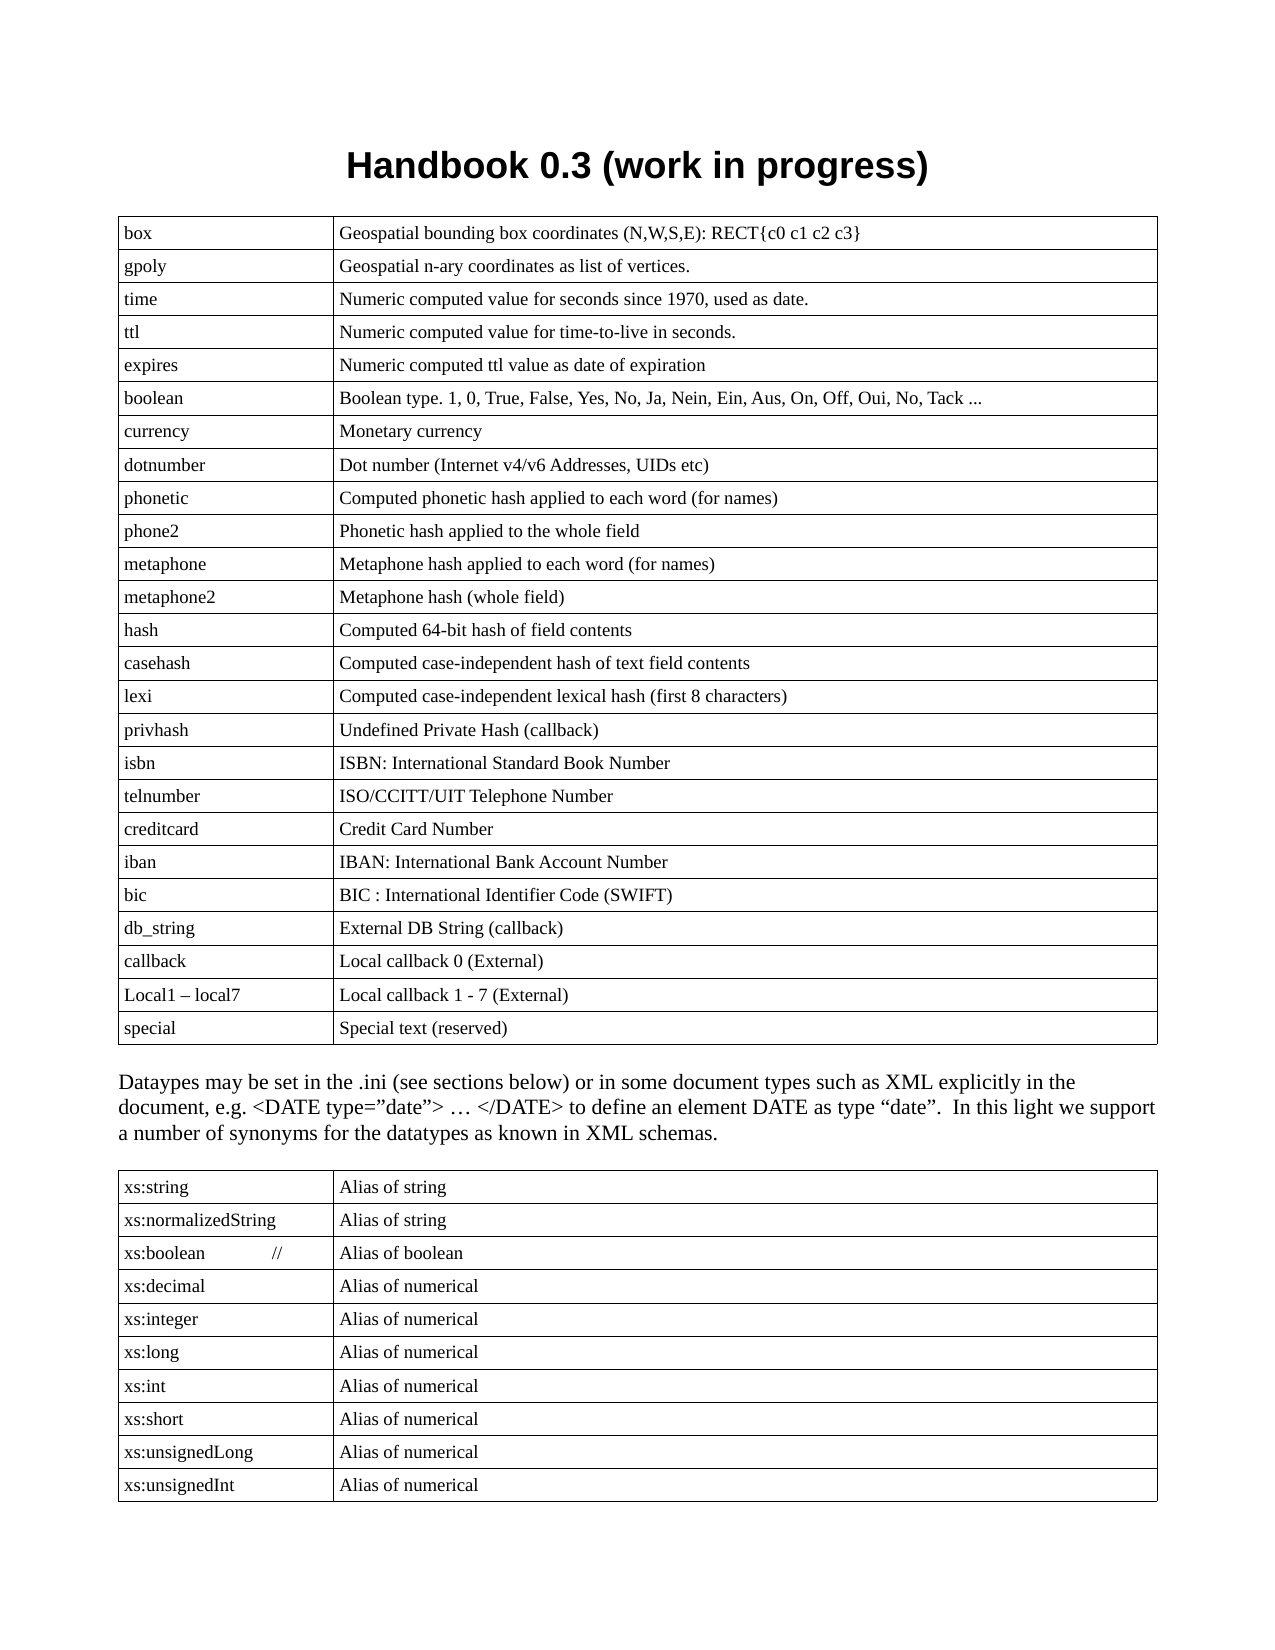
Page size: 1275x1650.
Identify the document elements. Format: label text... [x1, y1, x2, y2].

table_cell dotnumber [119, 449, 333, 481]
table_cell Dot number (Internet v4/v6 Addresses, UIDs etc) [334, 449, 1157, 481]
table_cell Undefined Private Hash (callback) [334, 714, 1157, 746]
table_cell xs:integer [119, 1304, 333, 1336]
table_cell xs:long [119, 1337, 333, 1369]
table_cell boolean [119, 382, 333, 414]
table_cell IBAN: International Bank Account Number [334, 846, 1157, 878]
table_cell Computed 64-bit hash of field contents [334, 614, 1157, 646]
table_cell metaphone2 [119, 581, 333, 613]
table_cell Boolean type. 1, 0, True, False, Yes, No, Ja, Nein, Ein, Aus, On, Off, Oui, No, Tack ... [334, 382, 1157, 414]
table_cell Alias of numerical [334, 1403, 1157, 1435]
table_cell phonetic [119, 482, 333, 514]
table_cell db_string [119, 912, 333, 944]
table_cell metaphone [119, 548, 333, 580]
table_cell Alias of numerical [334, 1270, 1157, 1302]
table_cell currency [119, 416, 333, 448]
table_cell ISO/CCITT/UIT Telephone Number [334, 780, 1157, 812]
table_cell Local1 – local7 [119, 979, 333, 1011]
table_cell Special text (reserved) [334, 1012, 1157, 1044]
table_cell telnumber [119, 780, 333, 812]
table_cell Alias of numerical [334, 1469, 1157, 1501]
table_cell Numeric computed ttl value as date of expiration [334, 349, 1157, 381]
table_cell creditcard [119, 813, 333, 845]
table_cell BIC : International Identifier Code (SWIFT) [334, 879, 1157, 911]
table_cell Phonetic hash applied to the whole field [334, 515, 1157, 547]
table_cell xs:unsignedLong [119, 1436, 333, 1468]
table_cell ISBN: International Standard Book Number [334, 747, 1157, 779]
table_cell xs:int [119, 1370, 333, 1402]
table_cell Geospatial bounding box coordinates (N,W,S,E): RECT{c0 c1 c2 c3} [334, 217, 1157, 249]
table_header xs:string [119, 1171, 333, 1203]
table_cell box [119, 217, 333, 249]
table_cell isbn [119, 747, 333, 779]
table_cell Computed phonetic hash applied to each word (for names) [334, 482, 1157, 514]
table_cell Computed case-independent hash of text field contents [334, 647, 1157, 679]
table_cell Alias of numerical [334, 1337, 1157, 1369]
table_cell Alias of numerical [334, 1304, 1157, 1336]
table_cell xs:boolean // [119, 1237, 333, 1269]
table_header Alias of string [334, 1171, 1157, 1203]
table_cell lexi [119, 681, 333, 713]
table_cell Alias of numerical [334, 1370, 1157, 1402]
table_cell phone2 [119, 515, 333, 547]
table_cell special [119, 1012, 333, 1044]
table_cell xs:unsignedInt [119, 1469, 333, 1501]
table_cell Alias of string [334, 1204, 1157, 1236]
text Dataypes may be set in the .ini (see sections below) or in some document types such as XML explicitly in the document, e.g. <DATE type=”date”> … </DATE> to define an element DATE as type “date”. In this light we support a number of synonyms for the datatypes as known in XML schemas. [118, 1069, 1157, 1145]
table_cell ttl [119, 316, 333, 348]
table_cell Alias of boolean [334, 1237, 1157, 1269]
table_cell Numeric computed value for seconds since 1970, used as date. [334, 283, 1157, 315]
table_cell time [119, 283, 333, 315]
table_cell privhash [119, 714, 333, 746]
table_cell Alias of numerical [334, 1436, 1157, 1468]
table_cell xs:short [119, 1403, 333, 1435]
table_cell Local callback 0 (External) [334, 946, 1157, 978]
table_cell gpoly [119, 250, 333, 282]
table_cell casehash [119, 647, 333, 679]
table_cell Monetary currency [334, 416, 1157, 448]
table_cell Computed case-independent lexical hash (first 8 characters) [334, 681, 1157, 713]
table_cell bic [119, 879, 333, 911]
table_cell xs:normalizedString [119, 1204, 333, 1236]
table_cell expires [119, 349, 333, 381]
table_cell External DB String (callback) [334, 912, 1157, 944]
table_cell Local callback 1 - 7 (External) [334, 979, 1157, 1011]
table_cell Metaphone hash (whole field) [334, 581, 1157, 613]
table_cell Credit Card Number [334, 813, 1157, 845]
table_cell Numeric computed value for time-to-live in seconds. [334, 316, 1157, 348]
table_cell Metaphone hash applied to each word (for names) [334, 548, 1157, 580]
table_cell hash [119, 614, 333, 646]
table_cell callback [119, 946, 333, 978]
table_cell xs:decimal [119, 1270, 333, 1302]
table_cell iban [119, 846, 333, 878]
table_cell Geospatial n-ary coordinates as list of vertices. [334, 250, 1157, 282]
